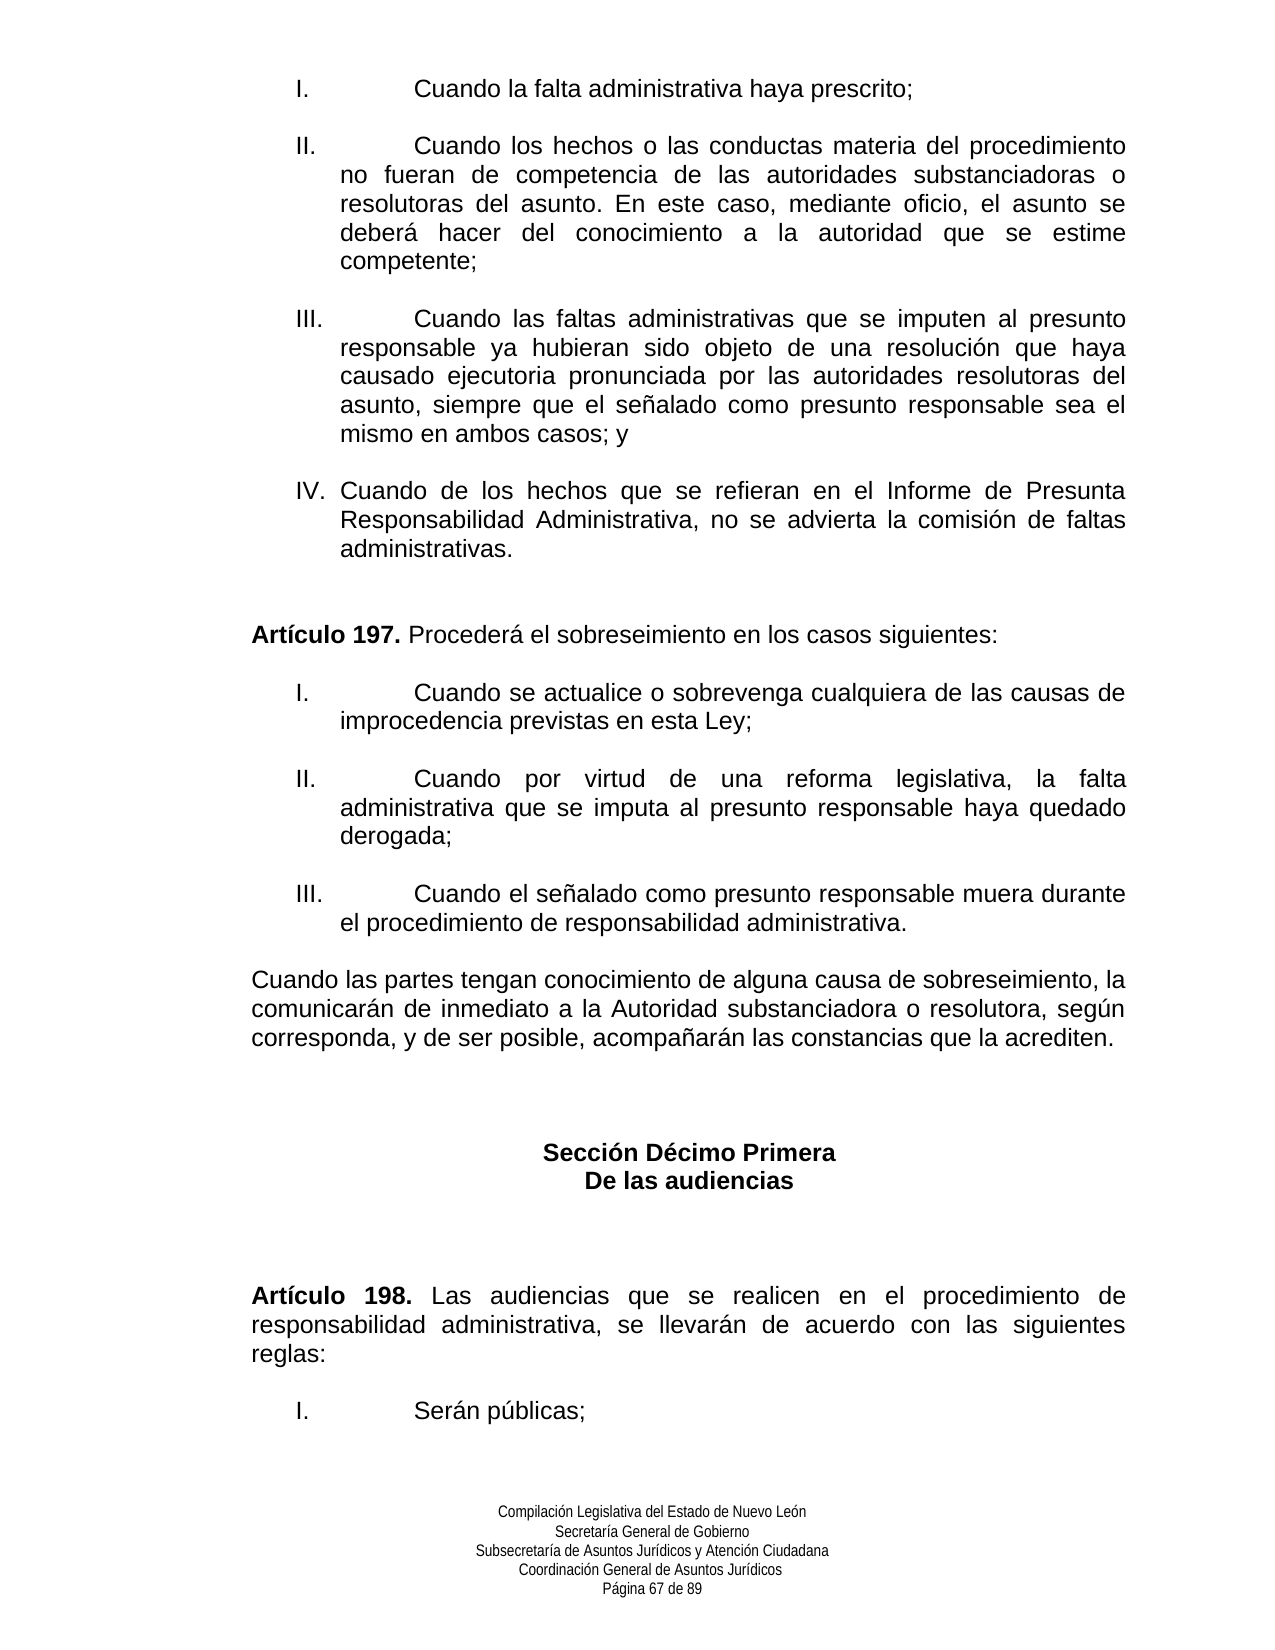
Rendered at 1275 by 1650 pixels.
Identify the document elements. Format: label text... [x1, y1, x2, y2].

list Cuando se actualice o sobrevenga cualquiera de las causas de improcedencia previstas en esta Ley; [295, 678, 1127, 735]
list Cuando por virtud de una reforma legislativa, la falta administrativa que se imputa al presunto responsable haya quedado derogada; [295, 764, 1127, 850]
list Serán públicas; [295, 1396, 1127, 1425]
text Artículo 198. Las audiencias que se realicen en el procedimiento de responsabilidad administrativa, se llevarán de acuerdo con las siguientes reglas: [251, 1281, 1127, 1368]
text De las audiencias [251, 1166, 1127, 1195]
text Artículo 197. Procederá el sobreseimiento en los casos siguientes: [251, 620, 1127, 649]
list Cuando las faltas administrativas que se imputen al presunto responsable ya hubieran sido objeto de una resolución que haya causado ejecutoria pronunciada por las autoridades resolutoras del asunto, siempre que el señalado como presunto responsable sea el mismo en ambos casos; y [295, 304, 1127, 448]
list Cuando el señalado como presunto responsable muera durante el procedimiento de responsabilidad administrativa. [295, 879, 1127, 936]
text Cuando las partes tengan conocimiento de alguna causa de sobreseimiento, la comunicarán de inmediato a la Autoridad substanciadora o resolutora, según corresponda, y de ser posible, acompañarán las constancias que la acrediten. [251, 965, 1127, 1051]
text Sección Décimo Primera [251, 1138, 1127, 1166]
list Cuando de los hechos que se refieran en el Informe de Presunta Responsabilidad Administrativa, no se advierta la comisión de faltas administrativas. [295, 476, 1127, 563]
list Cuando la falta administrativa haya prescrito; [295, 74, 1127, 103]
list Cuando los hechos o las conductas materia del procedimiento no fueran de competencia de las autoridades substanciadoras o resolutoras del asunto. En este caso, mediante oficio, el asunto se deberá hacer del conocimiento a la autoridad que se estime competente; [295, 131, 1127, 275]
